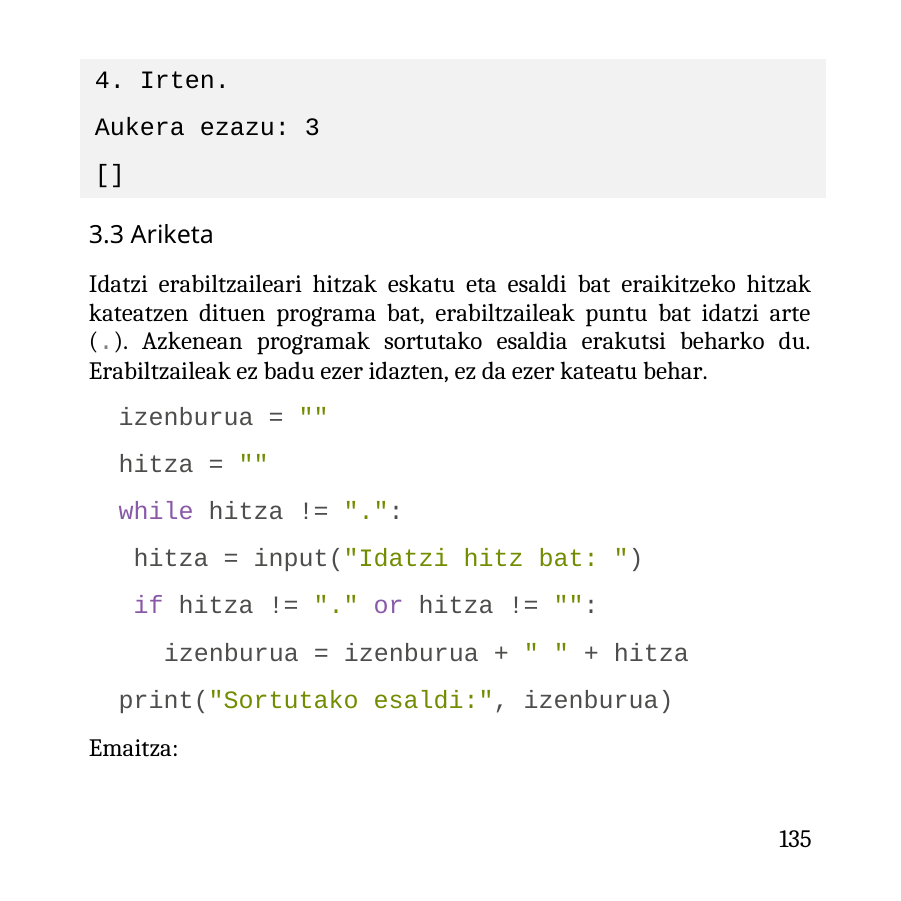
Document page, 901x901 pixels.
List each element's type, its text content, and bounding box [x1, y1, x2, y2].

text izenburua = izenburua + " " + hitza [118, 640, 811, 668]
text print("Sortutako esaldi:", izenburua) [118, 687, 811, 716]
text Emaitza: [89, 734, 811, 763]
text while hitza != ".": [118, 499, 811, 527]
text izenburua = "" [118, 405, 811, 433]
text 4. Irten. [86, 65, 820, 96]
text Idatzi erabiltzaileari hitzak eskatu eta esaldi bat eraikitzeko hitzak kateatzen dituen programa bat, erabiltzaileak puntu bat idatzi arte (.). Azkenean programak sortutako esaldia erakutsi beharko du. Erabiltzaileak ez badu ezer idazten, ez da ezer kateatu behar. [89, 270, 811, 386]
text if hitza != "." or hitza != "": [118, 593, 811, 621]
text hitza = input("Idatzi hitz bat: ") [118, 546, 811, 574]
text [] [86, 153, 820, 192]
text hitza = "" [118, 452, 811, 480]
text Aukera ezazu: 3 [86, 106, 820, 143]
text 3.3 Ariketa [89, 217, 811, 251]
